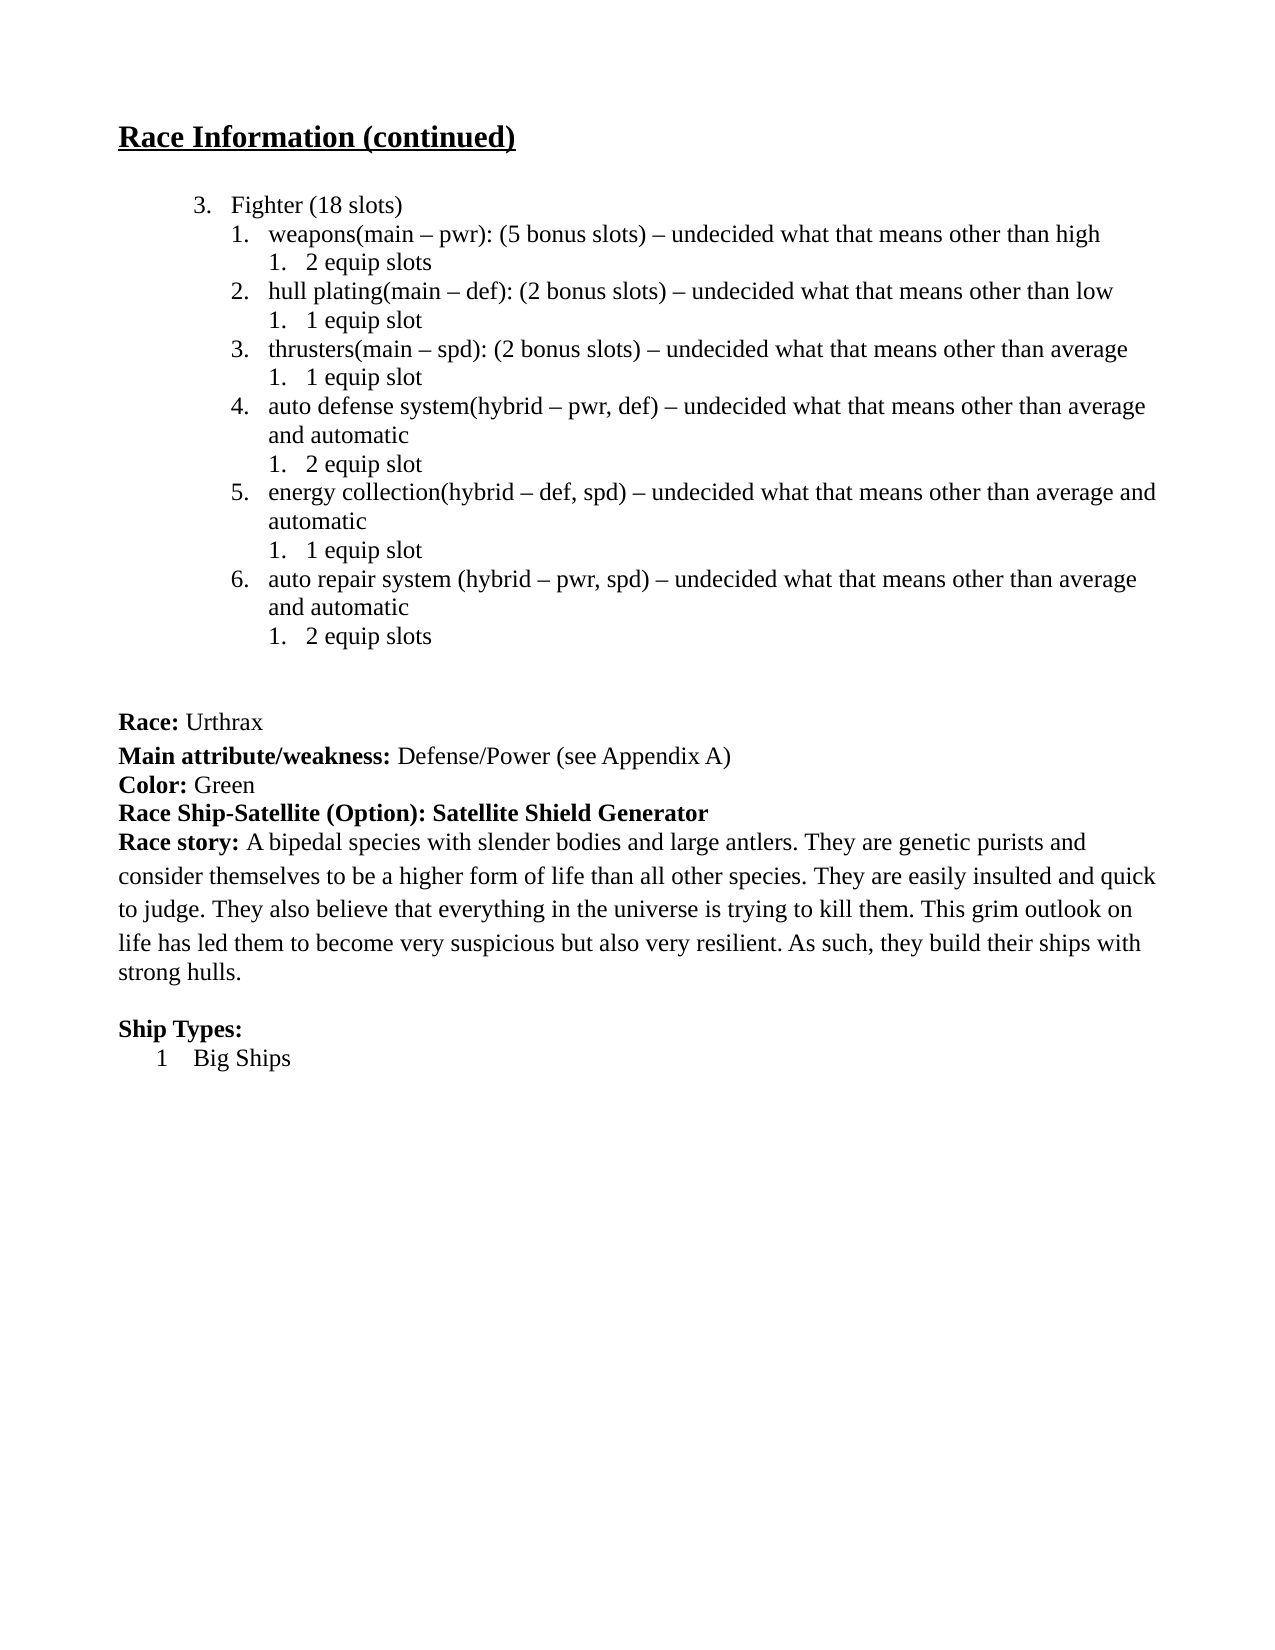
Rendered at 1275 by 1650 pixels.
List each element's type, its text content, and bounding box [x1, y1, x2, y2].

list 2 equip slots [268, 247, 1157, 276]
list 2 equip slot [268, 449, 1157, 477]
text Race Ship-Satellite (Option): Satellite Shield Generator [118, 798, 1157, 827]
list 2 equip slots [268, 621, 1157, 650]
text Main attribute/weakness: Defense/Power (see Appendix A) [118, 741, 1157, 770]
list hull plating(main – def): (2 bonus slots) – undecided what that means other than low [231, 276, 1157, 305]
list auto repair system (hybrid – pwr, spd) – undecided what that means other than average and automatic [231, 564, 1157, 621]
text Ship Types: [118, 1014, 1157, 1043]
list 1 equip slot [268, 362, 1157, 391]
list energy collection(hybrid – def, spd) – undecided what that means other than average and automatic [231, 477, 1157, 535]
list weapons(main – pwr): (5 bonus slots) – undecided what that means other than high [231, 219, 1157, 247]
list Big Ships [156, 1043, 1157, 1072]
list thrusters(main – spd): (2 bonus slots) – undecided what that means other than average [231, 334, 1157, 362]
text Color: Green [118, 770, 1157, 798]
list auto defense system(hybrid – pwr, def) – undecided what that means other than average and automatic [231, 391, 1157, 449]
list 1 equip slot [268, 305, 1157, 334]
text Race: ﻿Urthrax [118, 707, 1157, 741]
list 1 equip slot [268, 535, 1157, 564]
list Fighter (18 slots) [193, 190, 1157, 219]
text Race Information (continued) [118, 118, 1157, 154]
text Race story: ﻿﻿A bipedal species with slender bodies and large antlers. They are genetic purists and consider themselves to be a higher form of life than all other species. ﻿They are easily insulted and quick to judge. ﻿They also believe that everything in the universe is trying to kill them. This grim outlook on life has led them to become very suspicious but also very resilient. As such, they build their ships with strong hulls. [118, 827, 1157, 985]
